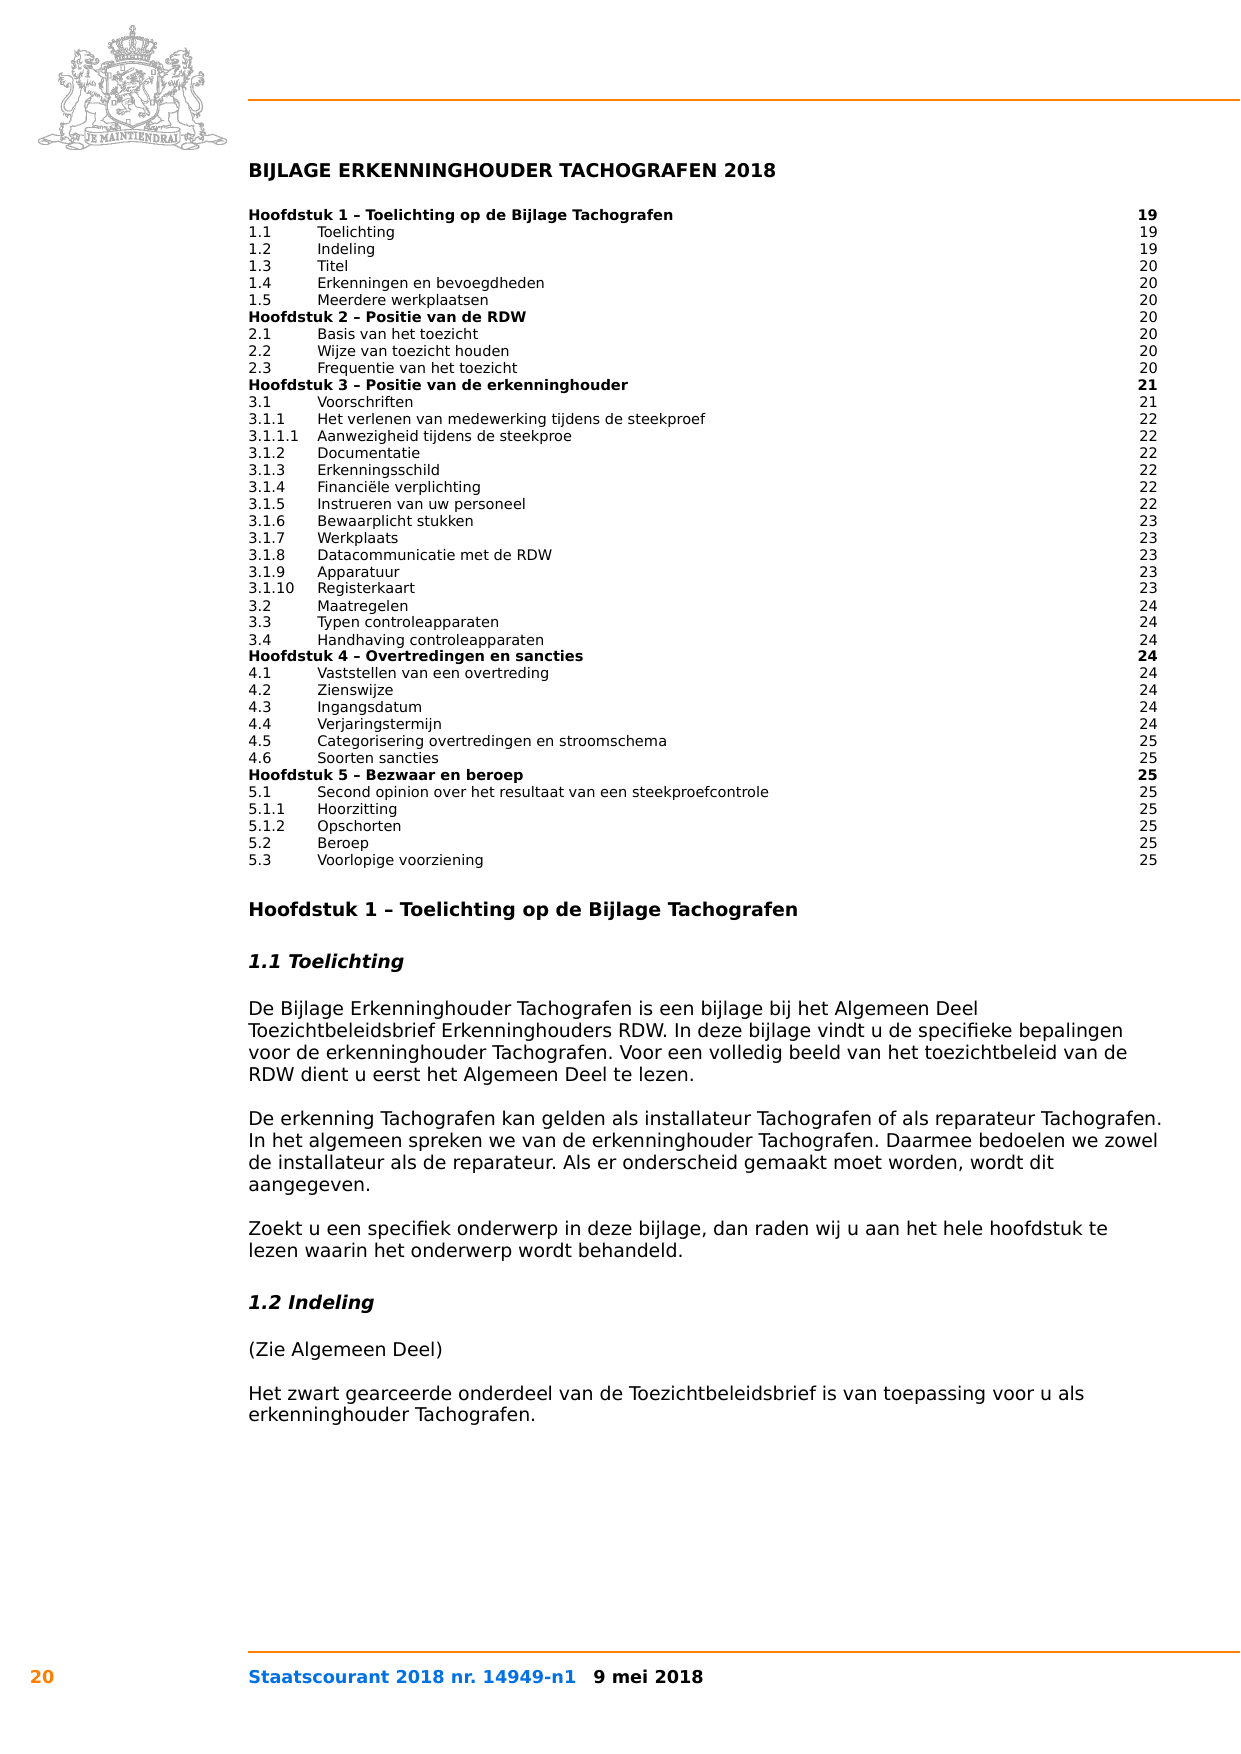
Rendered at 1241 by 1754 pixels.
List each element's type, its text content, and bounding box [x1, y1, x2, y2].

table_cell 24 [1100, 699, 1163, 716]
table_cell 1.3 [248, 258, 311, 275]
table_cell 22 [1100, 496, 1163, 512]
table_cell Ingangsdatum [311, 699, 1100, 716]
table_cell Hoofdstuk 3 – Positie van de erkenninghouder [248, 377, 1100, 394]
table_cell 25 [1100, 767, 1163, 784]
table_cell 5.1 [248, 784, 311, 801]
table_cell 1.5 [248, 292, 311, 309]
table_cell 3.1.6 [248, 513, 311, 529]
text Zoekt u een specifiek onderwerp in deze bijlage, dan raden wij u aan het hele hoofdstuk te lezen waarin het onderwerp wordt behandeld. [248, 1218, 1163, 1262]
table_cell 25 [1100, 801, 1163, 818]
table_cell 3.3 [248, 614, 311, 631]
table_cell 24 [1100, 631, 1163, 648]
table_cell 3.1.3 [248, 462, 311, 478]
table_cell 4.5 [248, 733, 311, 750]
table_cell Categorisering overtredingen en stroomschema [311, 733, 1100, 750]
table_cell 24 [1100, 716, 1163, 733]
table_cell 20 [1100, 309, 1163, 326]
table_cell Voorschriften [311, 394, 1100, 411]
table_cell Hoofdstuk 2 – Positie van de RDW [248, 309, 1100, 326]
table_cell Erkenningen en bevoegdheden [311, 275, 1100, 292]
table_cell 22 [1100, 462, 1163, 478]
table_cell Wijze van toezicht houden [311, 343, 1100, 360]
table_cell Apparatuur [311, 564, 1100, 580]
table_header Hoofdstuk 1 – Toelichting op de Bijlage Tachografen [248, 207, 1100, 224]
table_cell Financiële verplichting [311, 479, 1100, 496]
table_cell 3.1.10 [248, 580, 311, 597]
table_cell 20 [1100, 258, 1163, 275]
table_cell Second opinion over het resultaat van een steekproefcontrole [311, 784, 1100, 801]
table_cell 2.3 [248, 360, 311, 377]
table_cell Hoofdstuk 4 – Overtredingen en sancties [248, 648, 1100, 665]
table_cell 4.2 [248, 682, 311, 699]
table_cell Hoofdstuk 5 – Bezwaar en beroep [248, 767, 1100, 784]
table_cell 22 [1100, 428, 1163, 444]
table_cell 5.3 [248, 852, 311, 869]
table_cell 22 [1100, 445, 1163, 462]
table_cell Werkplaats [311, 530, 1100, 546]
table_cell 5.1.1 [248, 801, 311, 818]
table_cell 24 [1100, 598, 1163, 614]
text (Zie Algemeen Deel) [248, 1338, 1163, 1361]
table_cell 3.1.8 [248, 546, 311, 563]
table_cell Meerdere werkplaatsen [311, 292, 1100, 309]
table_cell 23 [1100, 530, 1163, 546]
table_cell Titel [311, 258, 1100, 275]
subtitle Hoofdstuk 1 – Toelichting op de Bijlage Tachografen [248, 899, 1163, 921]
table_cell 3.1.7 [248, 530, 311, 546]
subtitle 1.2 Indeling [248, 1292, 1163, 1313]
table_cell Erkenningsschild [311, 462, 1100, 478]
table_cell 19 [1100, 241, 1163, 258]
table_cell 24 [1100, 614, 1163, 631]
table_cell 1.1 [248, 224, 311, 241]
table_cell 25 [1100, 750, 1163, 767]
table_cell 3.4 [248, 631, 311, 648]
table_cell 1.2 [248, 241, 311, 258]
table_cell 24 [1100, 665, 1163, 682]
table_cell Basis van het toezicht [311, 326, 1100, 343]
table_cell 22 [1100, 479, 1163, 496]
table_cell Indeling [311, 241, 1100, 258]
table_cell 2.2 [248, 343, 311, 360]
table_cell Opschorten [311, 818, 1100, 835]
table_cell Soorten sancties [311, 750, 1100, 767]
table_cell Handhaving controleapparaten [311, 631, 1100, 648]
table_cell 21 [1100, 377, 1163, 394]
table_cell Registerkaart [311, 580, 1100, 597]
table_cell 23 [1100, 564, 1163, 580]
table_cell 25 [1100, 852, 1163, 869]
table_cell 23 [1100, 580, 1163, 597]
table_cell Het verlenen van medewerking tijdens de steekproef [311, 411, 1100, 428]
table_cell 5.2 [248, 835, 311, 852]
table_cell Toelichting [311, 224, 1100, 241]
table_cell Documentatie [311, 445, 1100, 462]
table_cell 5.1.2 [248, 818, 311, 835]
subtitle BIJLAGE ERKENNINGHOUDER TACHOGRAFEN 2018 [248, 160, 1163, 182]
table_cell 21 [1100, 394, 1163, 411]
table_cell Zienswijze [311, 682, 1100, 699]
table_cell 20 [1100, 292, 1163, 309]
table_cell 23 [1100, 513, 1163, 529]
table_cell 25 [1100, 818, 1163, 835]
table_cell 24 [1100, 682, 1163, 699]
table_cell 3.1.9 [248, 564, 311, 580]
table_cell Bewaarplicht stukken [311, 513, 1100, 529]
table_cell Frequentie van het toezicht [311, 360, 1100, 377]
table_cell 19 [1100, 224, 1163, 241]
table_cell 2.1 [248, 326, 311, 343]
table_cell 4.3 [248, 699, 311, 716]
table_cell 20 [1100, 275, 1163, 292]
table_cell 4.4 [248, 716, 311, 733]
table_cell 23 [1100, 546, 1163, 563]
table_cell 3.1 [248, 394, 311, 411]
table_cell 3.2 [248, 598, 311, 614]
table_cell 24 [1100, 648, 1163, 665]
text De erkenning Tachografen kan gelden als installateur Tachografen of als reparateur Tachografen. In het algemeen spreken we van de erkenninghouder Tachografen. Daarmee bedoelen we zowel de installateur als de reparateur. Als er onderscheid gemaakt moet worden, wordt dit aangegeven. [248, 1108, 1163, 1196]
table_cell Datacommunicatie met de RDW [311, 546, 1100, 563]
table_cell 3.1.4 [248, 479, 311, 496]
table_cell 25 [1100, 835, 1163, 852]
table_cell 3.1.1 [248, 411, 311, 428]
table_cell 1.4 [248, 275, 311, 292]
table_cell Hoorzitting [311, 801, 1100, 818]
table_cell Aanwezigheid tijdens de steekproe [311, 428, 1100, 444]
table_cell 20 [1100, 326, 1163, 343]
subtitle 1.1 Toelichting [248, 951, 1163, 973]
table_cell Verjaringstermijn [311, 716, 1100, 733]
table_cell 3.1.2 [248, 445, 311, 462]
table_cell Maatregelen [311, 598, 1100, 614]
table_cell Typen controleapparaten [311, 614, 1100, 631]
table_header 19 [1100, 207, 1163, 224]
table_cell 22 [1100, 411, 1163, 428]
table_cell 20 [1100, 360, 1163, 377]
table_cell 3.1.1.1 [248, 428, 311, 444]
table_cell 4.1 [248, 665, 311, 682]
table_cell 20 [1100, 343, 1163, 360]
table_cell 25 [1100, 733, 1163, 750]
table_cell 4.6 [248, 750, 311, 767]
picture [38, 25, 227, 150]
table_cell 3.1.5 [248, 496, 311, 512]
text De Bijlage Erkenninghouder Tachografen is een bijlage bij het Algemeen Deel Toezichtbeleidsbrief Erkenninghouders RDW. In deze bijlage vindt u de specifieke bepalingen voor de erkenninghouder Tachografen. Voor een volledig beeld van het toezichtbeleid van de RDW dient u eerst het Algemeen Deel te lezen. [248, 998, 1163, 1086]
table_cell Beroep [311, 835, 1100, 852]
table_cell Voorlopige voorziening [311, 852, 1100, 869]
text Het zwart gearceerde onderdeel van de Toezichtbeleidsbrief is van toepassing voor u als erkenninghouder Tachografen. [248, 1382, 1163, 1426]
table_cell Vaststellen van een overtreding [311, 665, 1100, 682]
table_cell Instrueren van uw personeel [311, 496, 1100, 512]
table_cell 25 [1100, 784, 1163, 801]
